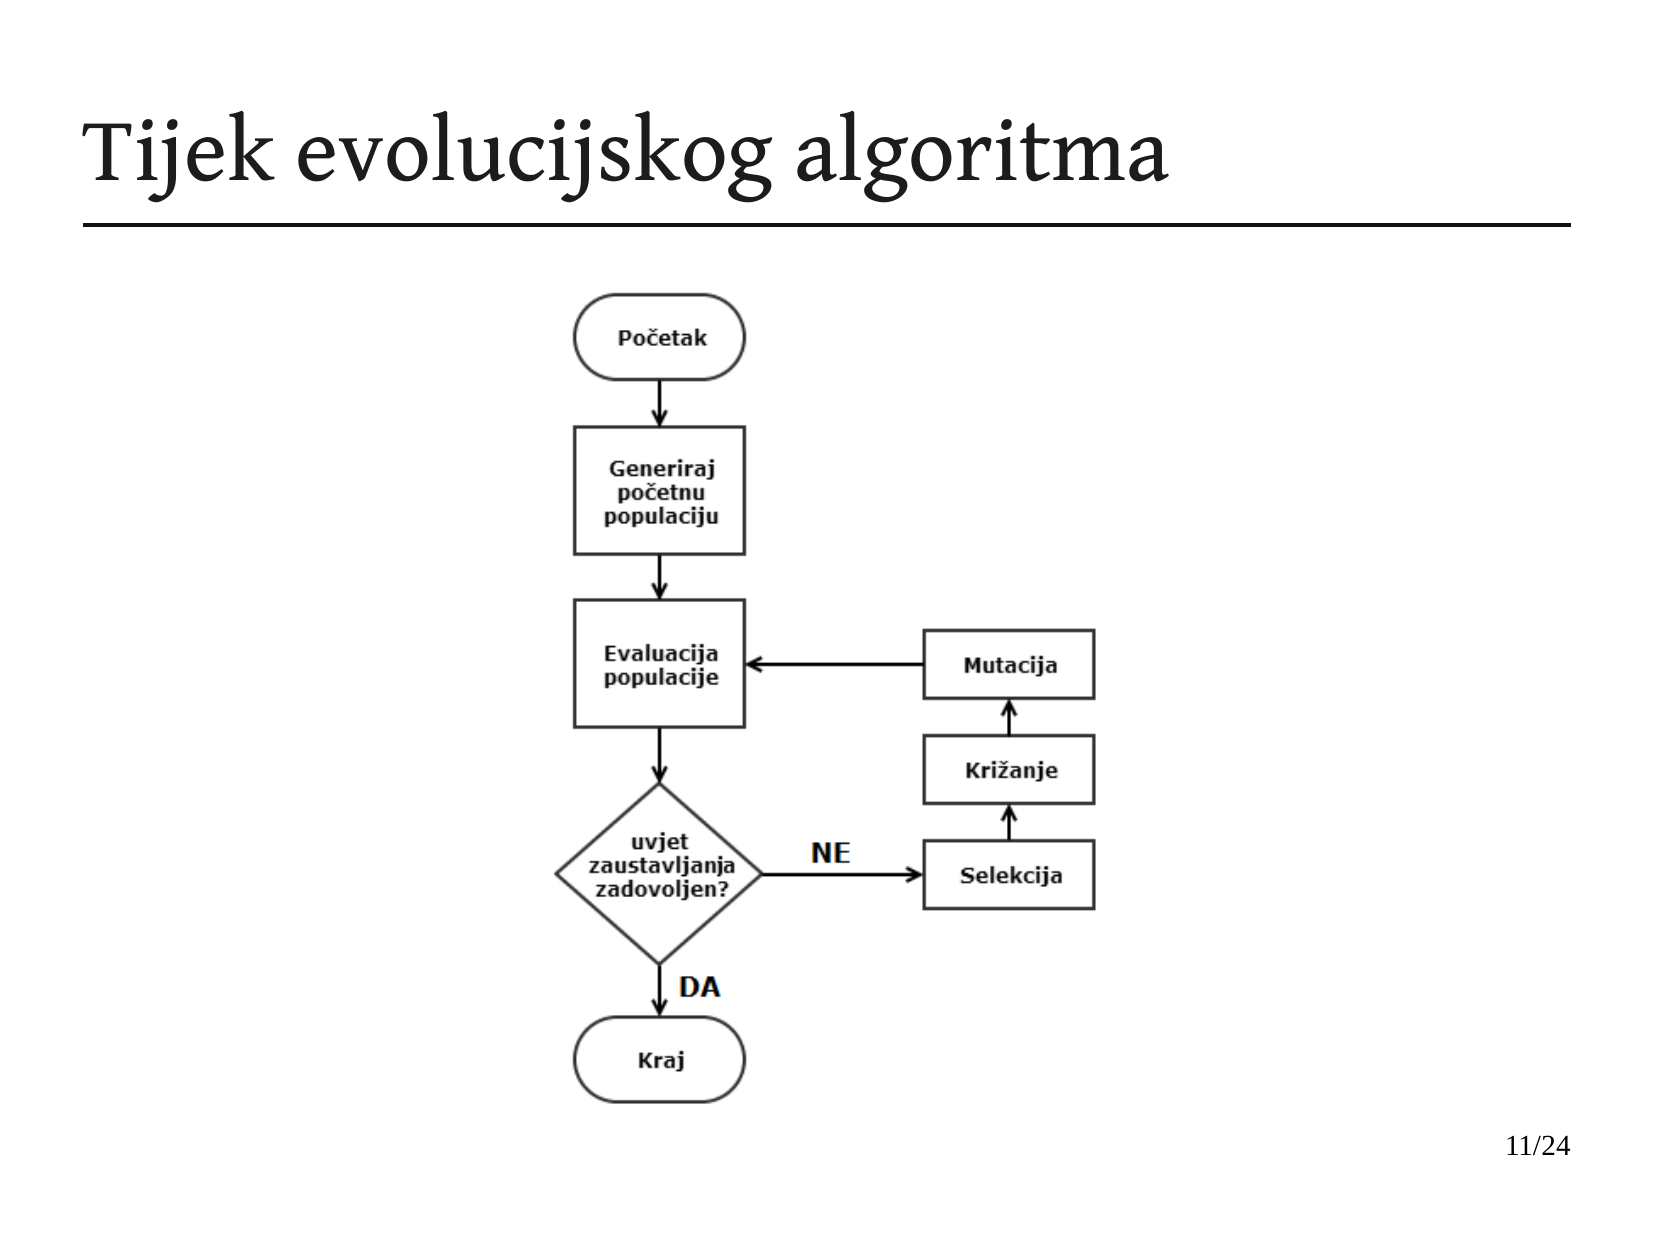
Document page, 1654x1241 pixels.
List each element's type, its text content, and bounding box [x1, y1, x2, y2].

picture [553, 290, 1101, 1109]
title Tijek evolucijskog algoritma [82, 49, 1571, 257]
